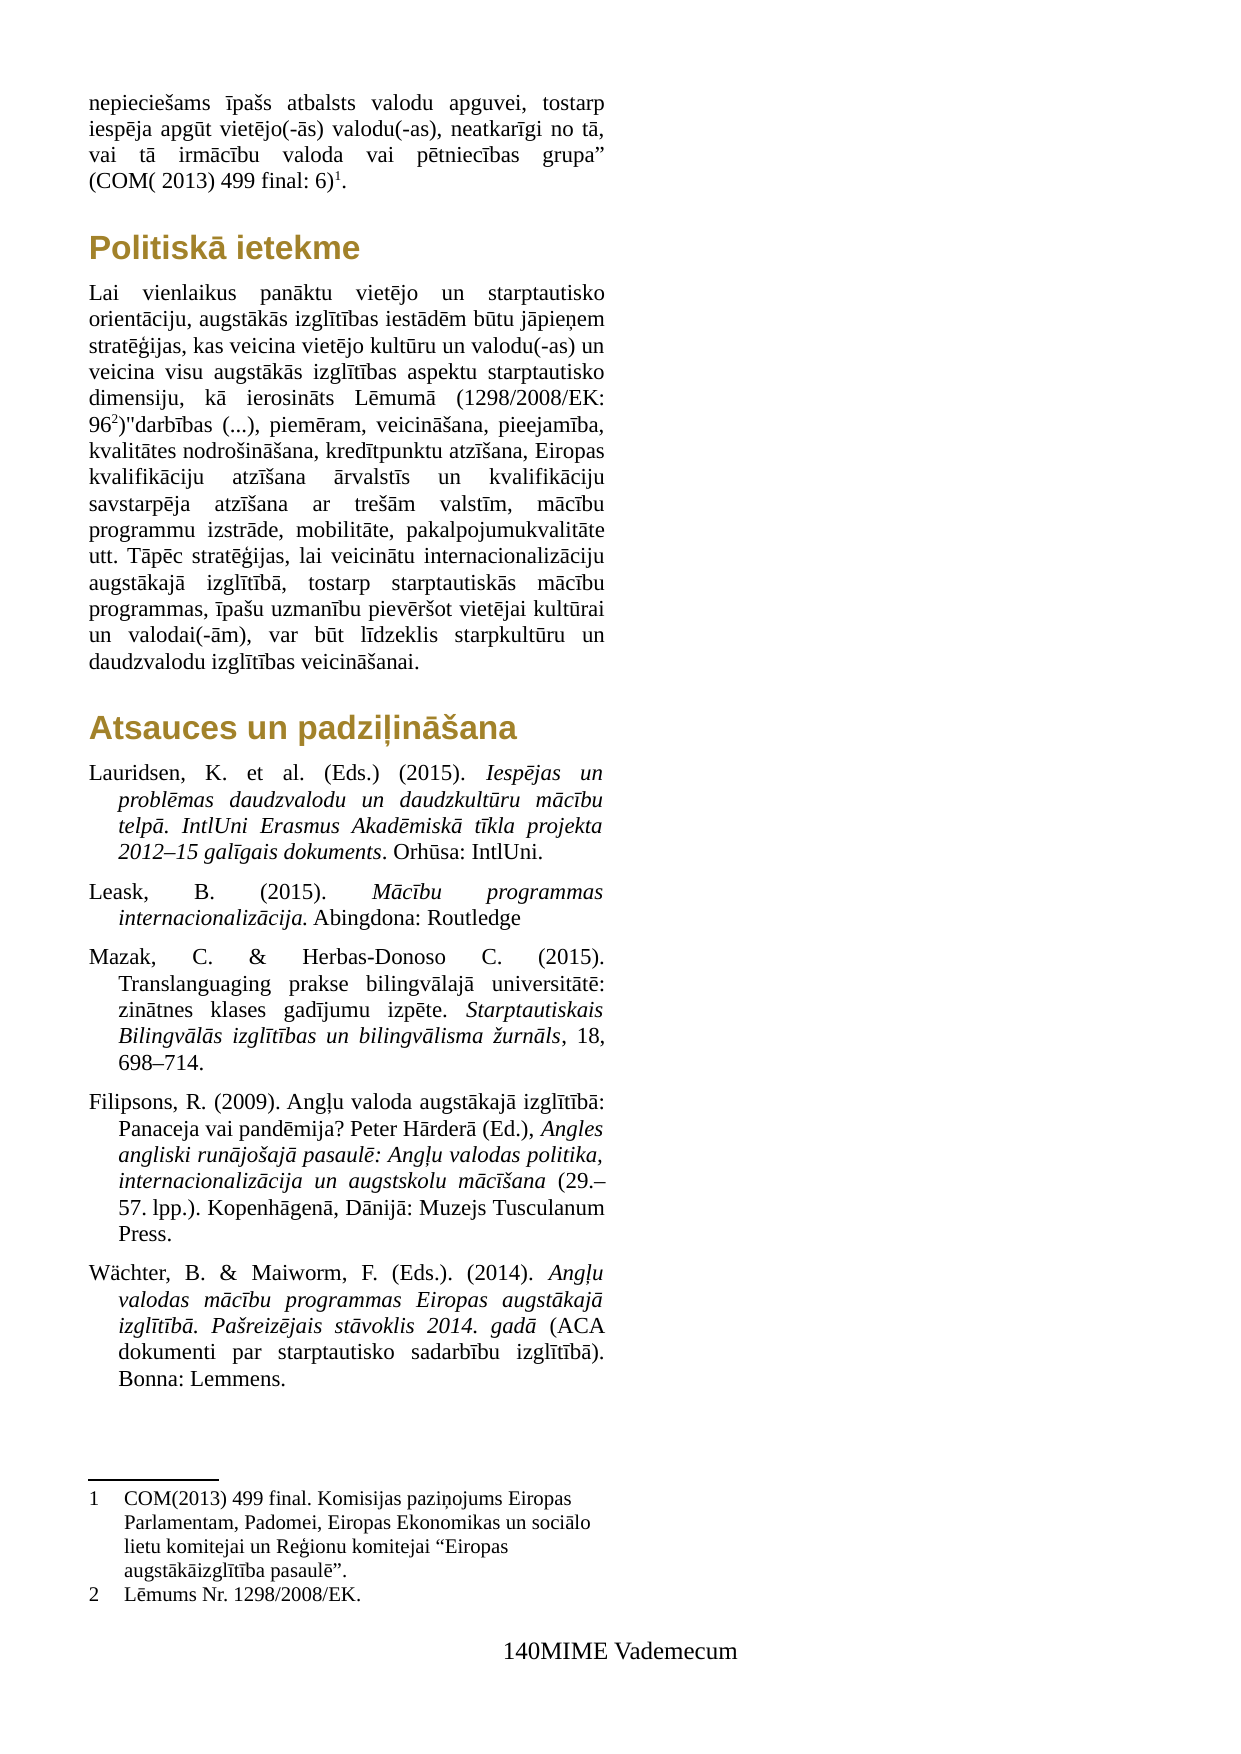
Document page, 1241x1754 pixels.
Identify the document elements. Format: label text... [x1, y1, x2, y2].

subtitle Atsauces un padziļināšana [88, 708, 605, 747]
text nepieciešams īpašs atbalsts valodu apguvei, tostarp iespēja apgūt vietējo(-ās) valodu(-as), neatkarīgi no tā, vai tā irmācību valoda vai pētniecības grupa” (COM( 2013) 499 final: 6). [88, 88, 605, 194]
text Mazak, C. & Herbas-Donoso C. (2015). Translanguaging prakse bilingvālajā universitātē: zinātnes klases gadījumu izpēte. Starptautiskais Bilingvālās izglītības un bilingvālisma žurnāls, 18, 698–714. [88, 943, 605, 1075]
text Wächter, B. & Maiworm, F. (Eds.). (2014). Angļu valodas mācību programmas Eiropas augstākajā izglītībā. Pašreizējais stāvoklis 2014. gadā (ACA dokumenti par starptautisko sadarbību izglītībā). Bonna: Lemmens. [88, 1259, 605, 1391]
subtitle Politiskā ietekme [88, 228, 605, 266]
text Lai vienlaikus panāktu vietējo un starptautisko orientāciju, augstākās izglītības iestādēm būtu jāpieņem stratēģijas, kas veicina vietējo kultūru un valodu(-as) un veicina visu augstākās izglītības aspektu starptautisko dimensiju, kā ierosināts Lēmumā (1298/2008/EK: 96)"darbības (...), piemēram, veicināšana, pieejamība, kvalitātes nodrošināšana, kredītpunktu atzīšana, Eiropas kvalifikāciju atzīšana ārvalstīs un kvalifikāciju savstarpēja atzīšana ar trešām valstīm, mācību programmu izstrāde, mobilitāte, pakalpojumukvalitāte utt. Tāpēc stratēģijas, lai veicinātu internacionalizāciju augstākajā izglītībā, tostarp starptautiskās mācību programmas, īpašu uzmanību pievēršot vietējai kultūrai un valodai(-ām), var būt līdzeklis starpkultūru un daudzvalodu izglītības veicināšanai. [88, 279, 605, 674]
text Lauridsen, K. et al. (Eds.) (2015). Iespējas un problēmas daudzvalodu un daudzkultūru mācību telpā. IntlUni Erasmus Akadēmiskā tīkla projekta 2012–15 galīgais dokuments. Orhūsa: IntlUni. [88, 759, 605, 865]
text Lēmums Nr. 1298/2008/EK. [88, 1582, 605, 1606]
text Filipsons, R. (2009). Angļu valoda augstākajā izglītībā: Panaceja vai pandēmija? Peter Hārderā (Ed.), Angles angliski runājošajā pasaulē: Angļu valodas politika, internacionalizācija un augstskolu mācīšana (29.–57. lpp.). Kopenhāgenā, Dānijā: Muzejs Tusculanum Press. [88, 1088, 605, 1246]
text COM(2013) 499 final. Komisijas paziņojums Eiropas Parlamentam, Padomei, Eiropas Ekonomikas un sociālo lietu komitejai un Reģionu komitejai “Eiropas augstākāizglītība pasaulē”. [88, 1486, 605, 1582]
text Leask, B. (2015). Mācību programmas internacionalizācija. Abingdona: Routledge [88, 878, 605, 930]
